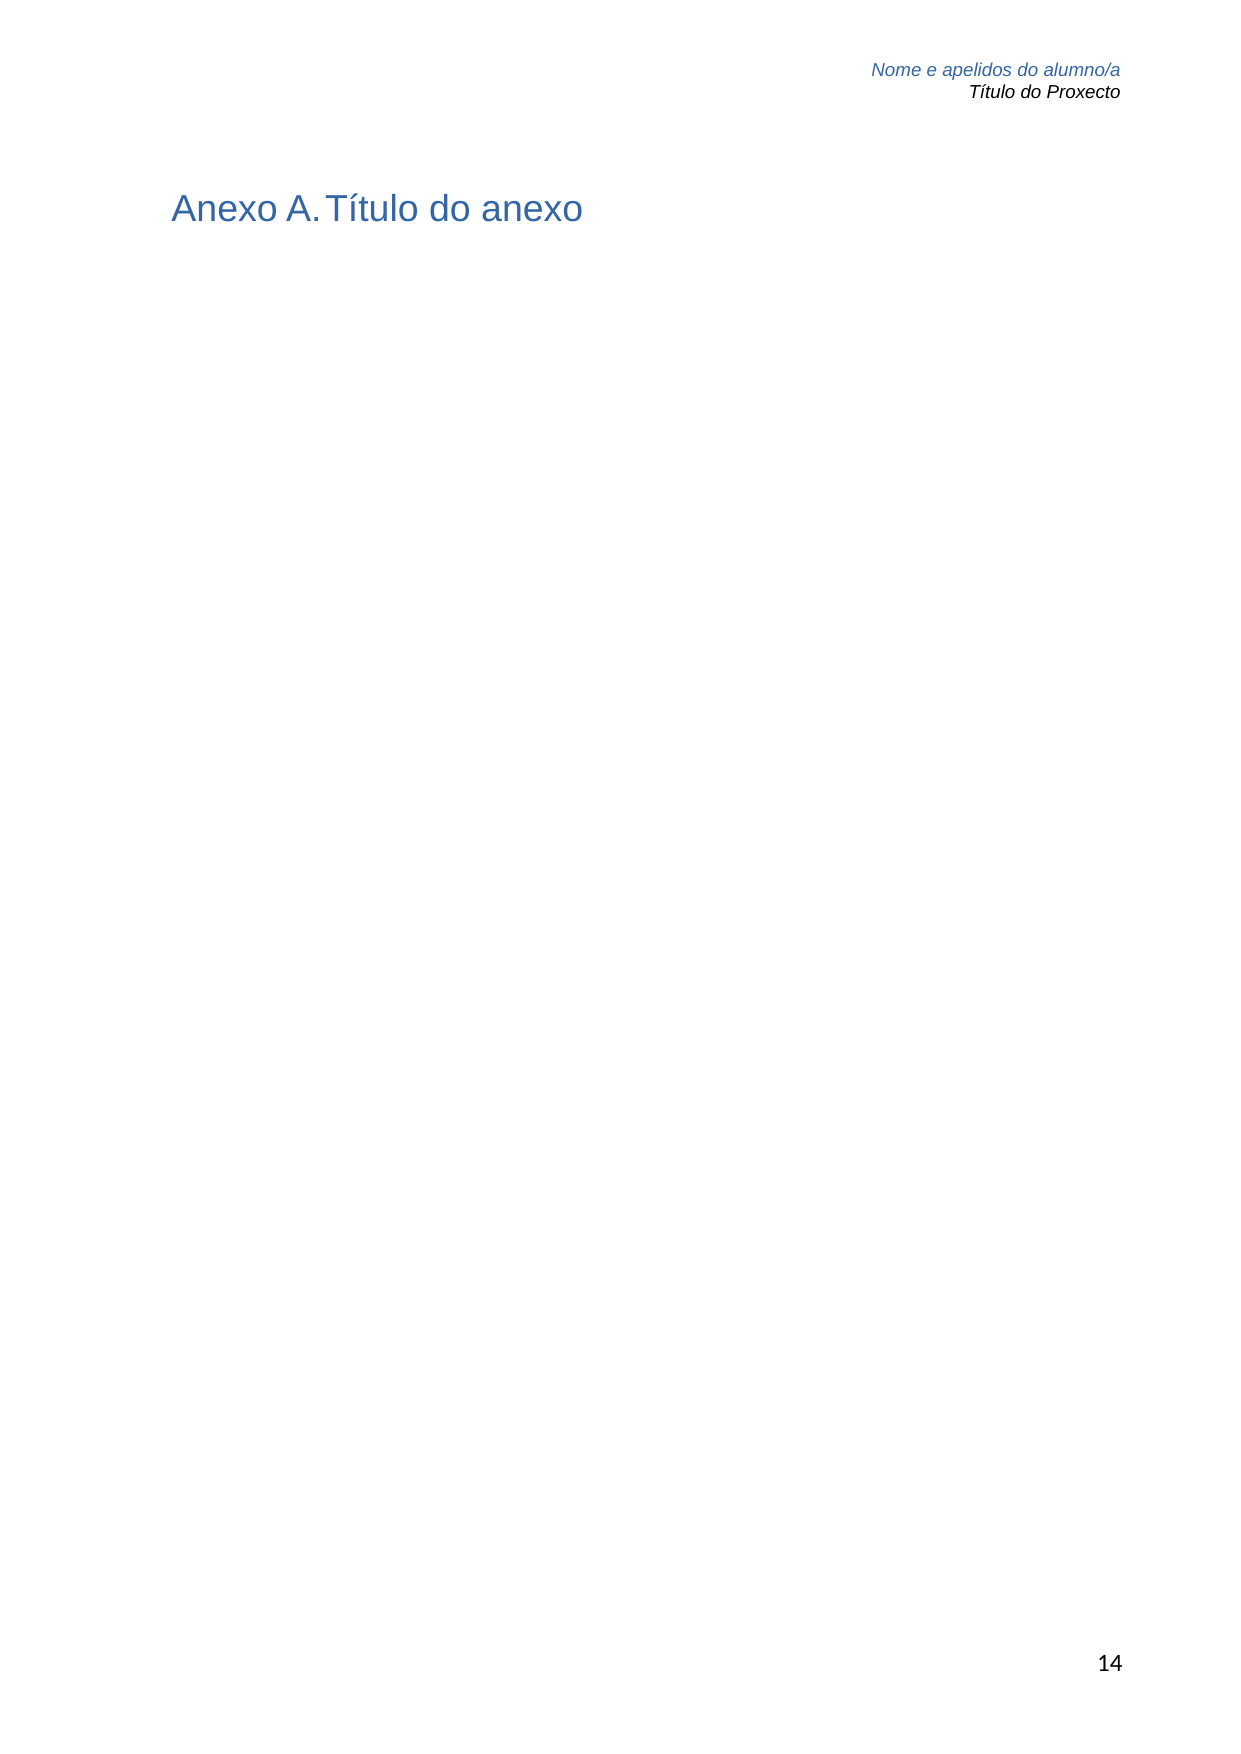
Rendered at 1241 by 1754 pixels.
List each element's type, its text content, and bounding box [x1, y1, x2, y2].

list Título do anexo [171, 187, 1122, 230]
